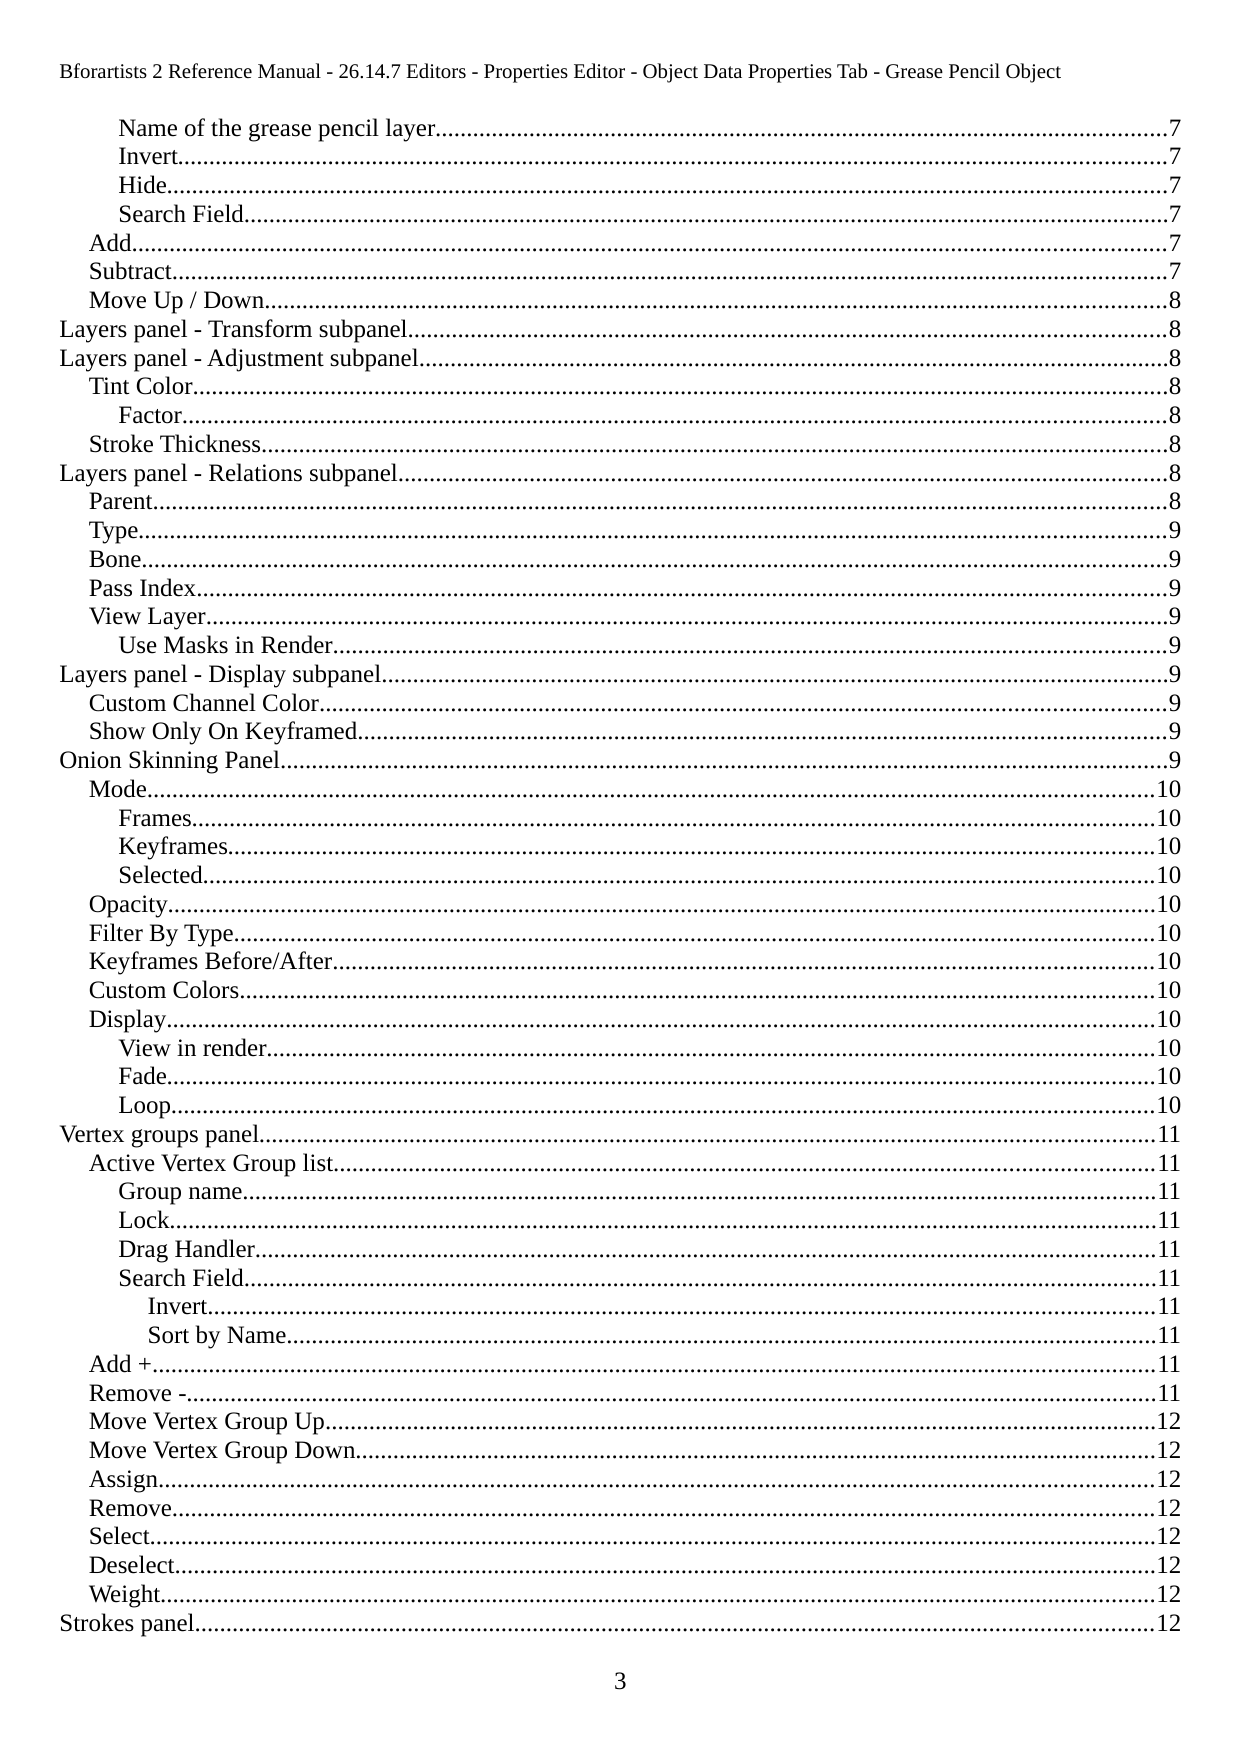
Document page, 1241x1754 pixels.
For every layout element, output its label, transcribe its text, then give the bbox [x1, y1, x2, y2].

text Frames 10 [118, 803, 1181, 831]
text Invert 7 [118, 141, 1181, 170]
text Move Vertex Group Up 12 [88, 1406, 1181, 1435]
text Select 12 [88, 1521, 1181, 1550]
text Remove - 11 [88, 1378, 1181, 1406]
text Filter By Type 10 [88, 918, 1181, 946]
text Pass Index 9 [88, 573, 1181, 601]
text Drag Handler 11 [118, 1234, 1181, 1263]
text View in render 10 [118, 1033, 1181, 1061]
text Weight 12 [88, 1579, 1181, 1608]
text Show Only On Keyframed 9 [88, 716, 1181, 745]
text Hide 7 [118, 170, 1181, 199]
text Invert 11 [147, 1291, 1181, 1320]
text Add + 11 [88, 1349, 1181, 1378]
text Display 10 [88, 1004, 1181, 1033]
text Deselect 12 [88, 1550, 1181, 1579]
text Move Up / Down 8 [88, 285, 1181, 314]
text Tint Color 8 [88, 371, 1181, 400]
text Opacity 10 [88, 889, 1181, 918]
text Onion Skinning Panel 9 [59, 745, 1181, 774]
text Keyframes 10 [118, 831, 1181, 860]
text Keyframes Before/After 10 [88, 946, 1181, 975]
text Assign 12 [88, 1464, 1181, 1493]
text Subtract 7 [88, 256, 1181, 285]
text Factor 8 [118, 400, 1181, 429]
text Vertex groups panel 11 [59, 1119, 1181, 1148]
text Move Vertex Group Down 12 [88, 1435, 1181, 1464]
text Search Field 7 [118, 199, 1181, 228]
text Use Masks in Render 9 [118, 630, 1181, 659]
text Remove 12 [88, 1493, 1181, 1521]
text Strokes panel 12 [59, 1608, 1181, 1636]
text Custom Channel Color 9 [88, 688, 1181, 716]
text Add 7 [88, 228, 1181, 256]
text Layers panel - Display subpanel 9 [59, 659, 1181, 688]
text Layers panel - Adjustment subpanel 8 [59, 343, 1181, 371]
text Loop 10 [118, 1090, 1181, 1119]
text Parent 8 [88, 486, 1181, 515]
text Name of the grease pencil layer 7 [118, 113, 1181, 141]
text Search Field 11 [118, 1263, 1181, 1291]
text Custom Colors 10 [88, 975, 1181, 1004]
text Mode 10 [88, 774, 1181, 803]
text Bone 9 [88, 544, 1181, 573]
text Layers panel - Relations subpanel 8 [59, 458, 1181, 486]
text Lock 11 [118, 1205, 1181, 1234]
text Group name 11 [118, 1176, 1181, 1205]
text View Layer 9 [88, 601, 1181, 630]
text Layers panel - Transform subpanel 8 [59, 314, 1181, 343]
text Active Vertex Group list 11 [88, 1148, 1181, 1176]
text Sort by Name 11 [147, 1320, 1181, 1349]
text Selected 10 [118, 860, 1181, 889]
text Stroke Thickness 8 [88, 429, 1181, 458]
text Type 9 [88, 515, 1181, 544]
text Fade 10 [118, 1061, 1181, 1090]
